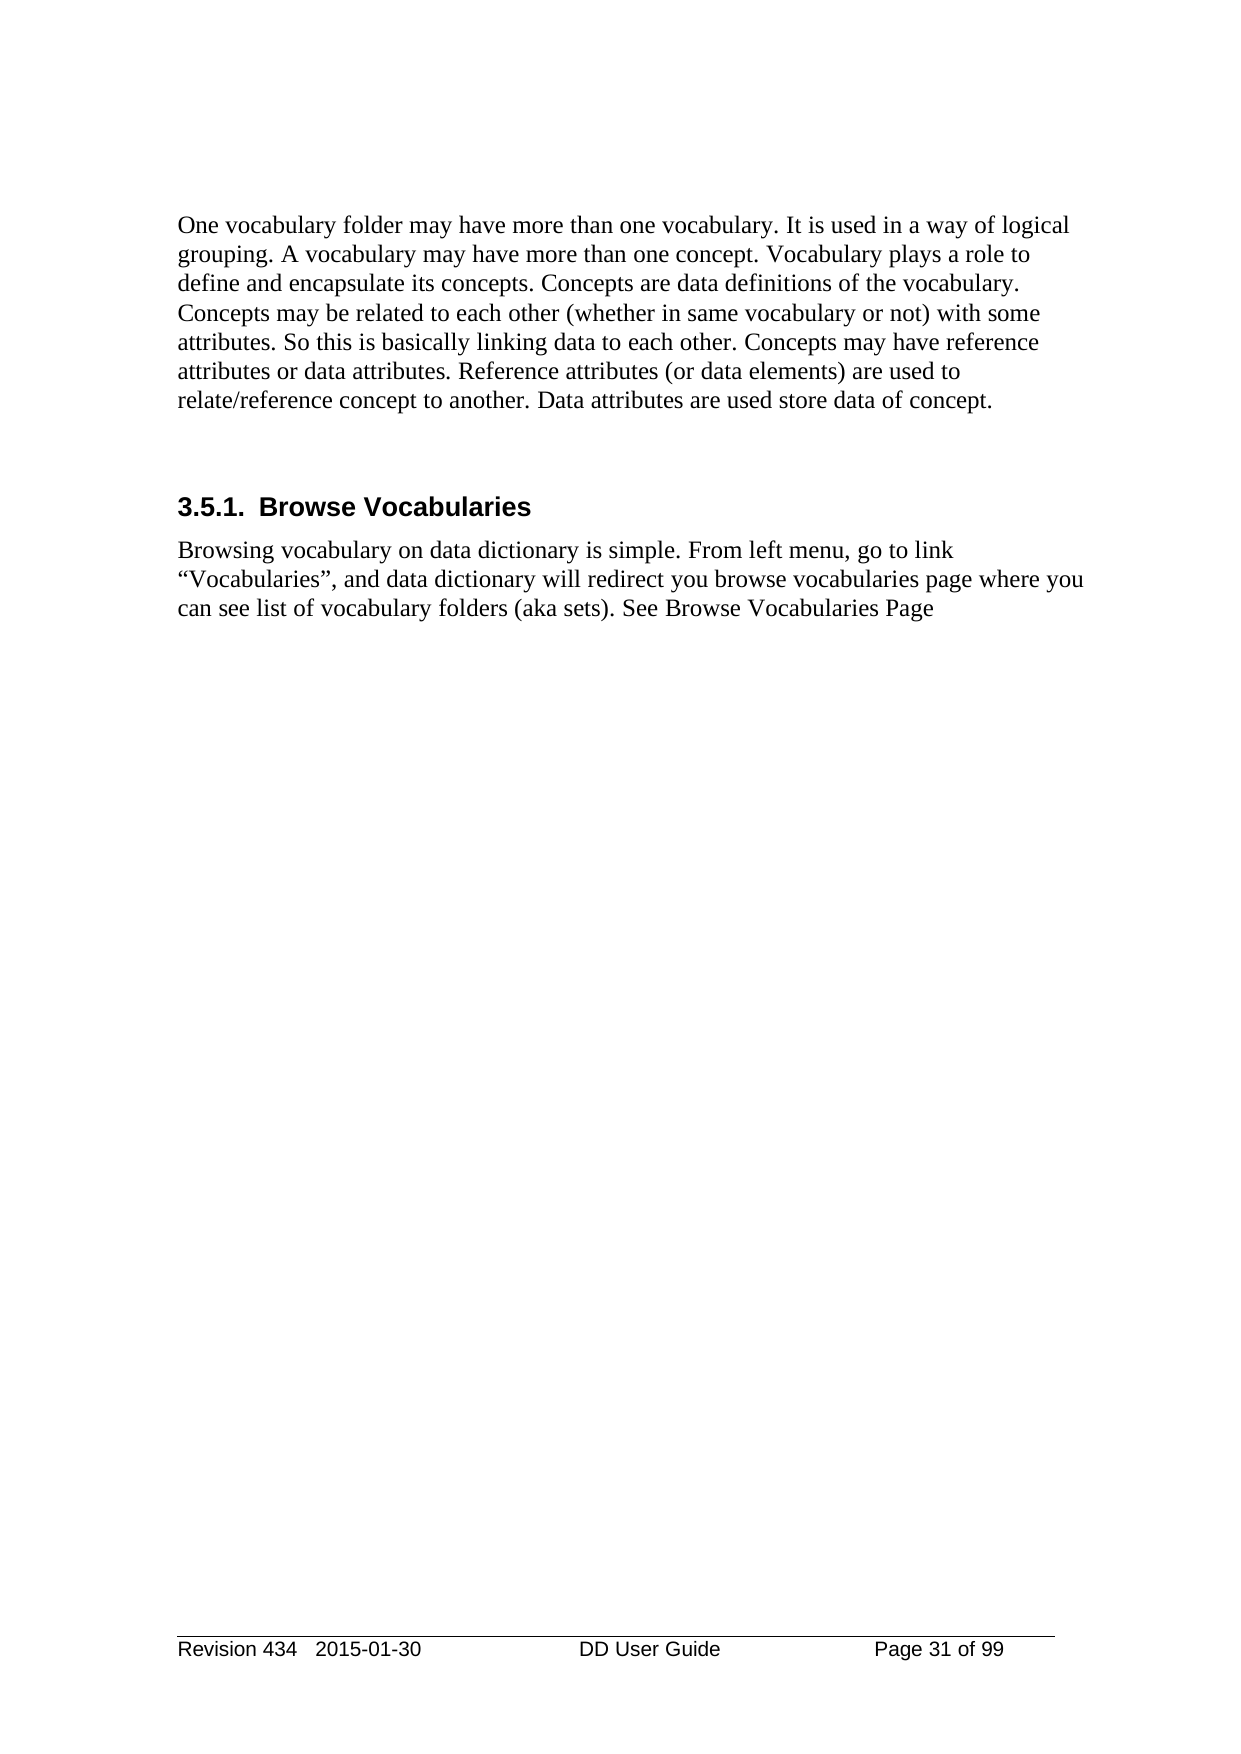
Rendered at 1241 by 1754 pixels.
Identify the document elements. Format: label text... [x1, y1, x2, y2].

text One vocabulary folder may have more than one vocabulary. It is used in a way of logical grouping. A vocabulary may have more than one concept. Vocabulary plays a role to define and encapsulate its concepts. Concepts are data definitions of the vocabulary. Concepts may be related to each other (whether in same vocabulary or not) with some attributes. So this is basically linking data to each other. Concepts may have reference attributes or data attributes. Reference attributes (or data elements) are used to relate/reference concept to another. Data attributes are used store data of concept. [177, 210, 1092, 414]
subtitle Browse Vocabularies [177, 491, 1092, 522]
text Browsing vocabulary on data dictionary is simple. From left menu, go to link “Vocabularies”, and data dictionary will redirect you browse vocabularies page where you can see list of vocabulary folders (aka sets). See Browse Vocabularies Page [177, 535, 1092, 622]
